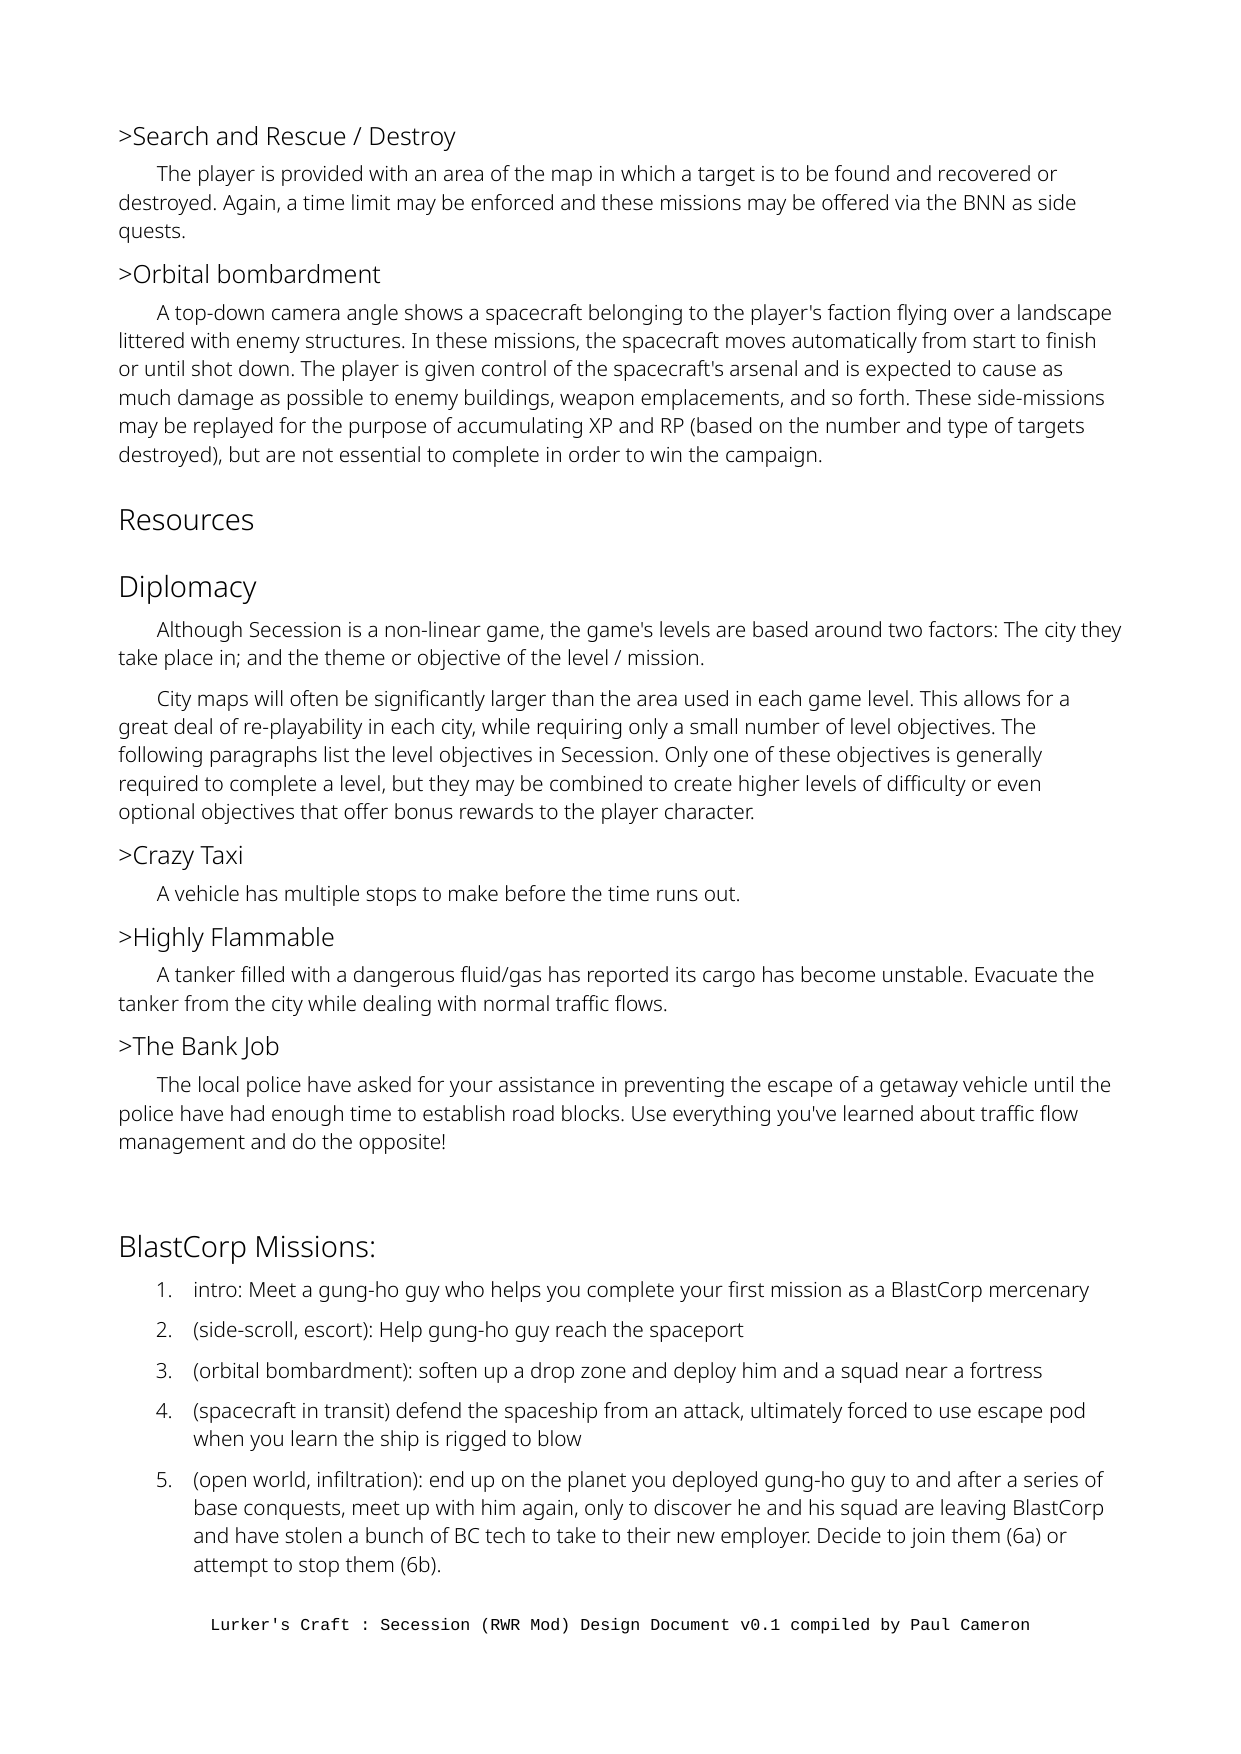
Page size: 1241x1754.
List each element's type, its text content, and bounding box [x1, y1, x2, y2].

list (side-scroll, escort): Help gung-ho guy reach the spaceport [156, 1315, 1122, 1344]
text Although Secession is a non-linear game, the game's levels are based around two factors: The city they take place in; and the theme or objective of the level / mission. [118, 615, 1122, 672]
subtitle >Highly Flammable [118, 919, 1122, 953]
text The local police have asked for your assistance in preventing the escape of a getaway vehicle until the police have had enough time to establish road blocks. Use everything you've learned about traffic flow management and do the opposite! [118, 1070, 1122, 1156]
subtitle BlastCorp Missions: [118, 1227, 1122, 1266]
text A vehicle has multiple stops to make before the time runs out. [118, 879, 1122, 907]
subtitle >Search and Rescue / Destroy [118, 118, 1122, 152]
list (spacecraft in transit) defend the spaceship from an attack, ultimately forced to use escape pod when you learn the ship is rigged to blow [156, 1396, 1122, 1453]
subtitle >Crazy Taxi [118, 838, 1122, 872]
subtitle Resources [118, 499, 1122, 539]
list (orbital bombardment): soften up a drop zone and deploy him and a squad near a fortress [156, 1356, 1122, 1384]
list intro: Meet a gung-ho guy who helps you complete your first mission as a BlastCorp mercenary [156, 1275, 1122, 1303]
subtitle >Orbital bombardment [118, 256, 1122, 291]
text The player is provided with an area of the map in which a target is to be found and recovered or destroyed. Again, a time limit may be enforced and these missions may be offered via the BNN as side quests. [118, 159, 1122, 244]
text A tanker filled with a dangerous fluid/gas has reported its cargo has become unstable. Evacuate the tanker from the city while dealing with normal traffic flows. [118, 960, 1122, 1017]
text City maps will often be significantly larger than the area used in each game level. This allows for a great deal of re-playability in each city, while requiring only a small number of level objectives. The following paragraphs list the level objectives in Secession. Only one of these objectives is generally required to complete a level, but they may be combined to create higher levels of difficulty or even optional objectives that offer bonus rewards to the player character. [118, 684, 1122, 826]
text A top-down camera angle shows a spacecraft belonging to the player's faction flying over a landscape littered with enemy structures. In these missions, the spacecraft moves automatically from start to finish or until shot down. The player is given control of the spacecraft's arsenal and is expected to cause as much damage as possible to enemy buildings, weapon emplacements, and so forth. These side-missions may be replayed for the purpose of accumulating XP and RP (based on the number and type of targets destroyed), but are not essential to complete in order to win the campaign. [118, 298, 1122, 468]
subtitle Diplomacy [118, 566, 1122, 606]
list (open world, infiltration): end up on the planet you deployed gung-ho guy to and after a series of base conquests, meet up with him again, only to discover he and his squad are leaving BlastCorp and have stolen a bunch of BC tech to take to their new employer. Decide to join them (6a) or attempt to stop them (6b). [156, 1465, 1122, 1578]
subtitle >The Bank Job [118, 1029, 1122, 1063]
